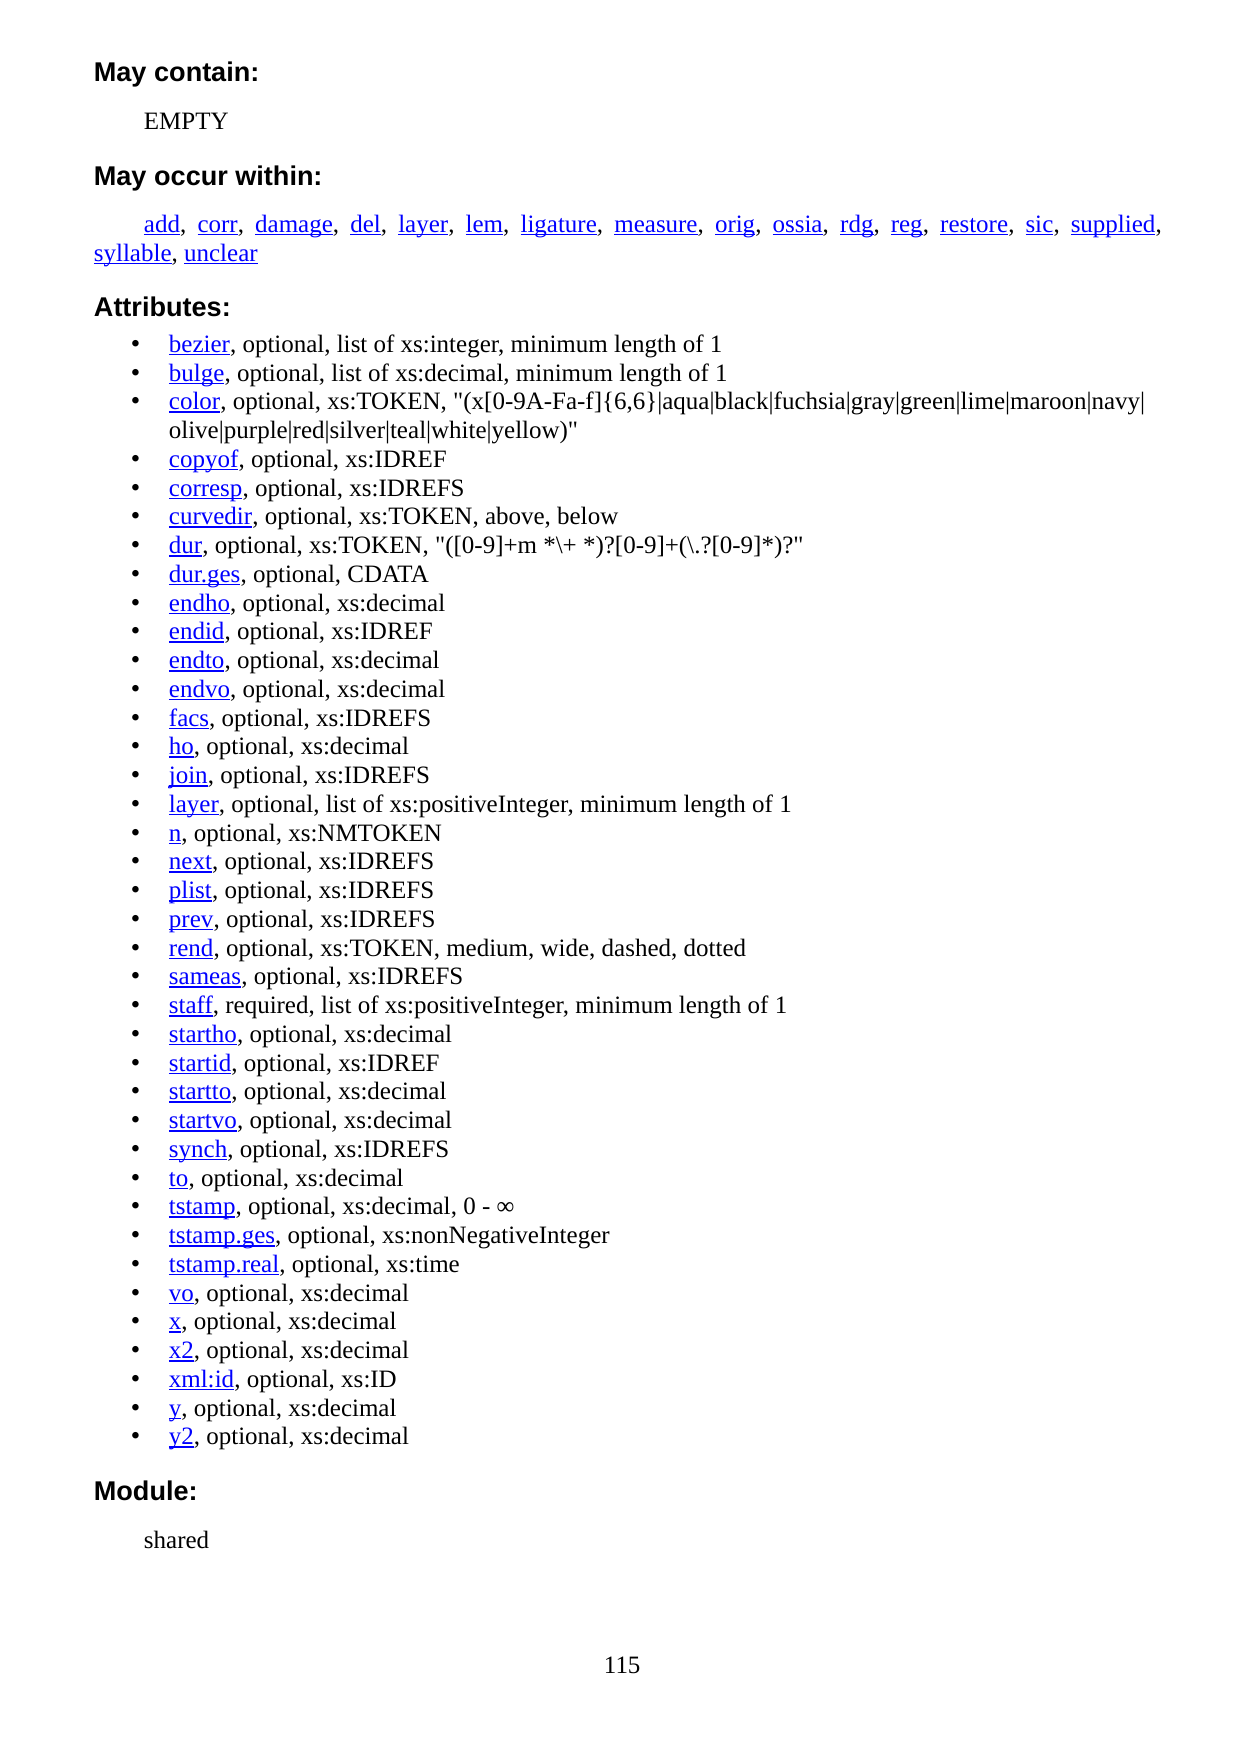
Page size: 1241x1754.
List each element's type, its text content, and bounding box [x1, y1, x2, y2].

subtitle May contain: [94, 56, 1162, 87]
list copyof, optional, xs:IDREF [131, 444, 1162, 473]
list next, optional, xs:IDREFS [131, 846, 1162, 875]
list endto, optional, xs:decimal [131, 645, 1162, 674]
list synch, optional, xs:IDREFS [131, 1134, 1162, 1163]
list ho, optional, xs:decimal [131, 731, 1162, 760]
list endho, optional, xs:decimal [131, 588, 1162, 616]
list endid, optional, xs:IDREF [131, 616, 1162, 645]
list startho, optional, xs:decimal [131, 1019, 1162, 1048]
list staff, required, list of xs:positiveInteger, minimum length of 1 [131, 990, 1162, 1019]
list layer, optional, list of xs:positiveInteger, minimum length of 1 [131, 789, 1162, 818]
list facs, optional, xs:IDREFS [131, 703, 1162, 731]
list to, optional, xs:decimal [131, 1163, 1162, 1191]
text shared [94, 1525, 1162, 1553]
list startto, optional, xs:decimal [131, 1076, 1162, 1105]
list y2, optional, xs:decimal [131, 1421, 1162, 1450]
list prev, optional, xs:IDREFS [131, 904, 1162, 933]
list y, optional, xs:decimal [131, 1393, 1162, 1421]
list bezier, optional, list of xs:integer, minimum length of 1 [131, 329, 1162, 358]
list join, optional, xs:IDREFS [131, 760, 1162, 789]
list n, optional, xs:NMTOKEN [131, 818, 1162, 846]
list rend, optional, xs:TOKEN, medium, wide, dashed, dotted [131, 933, 1162, 961]
list tstamp.real, optional, xs:time [131, 1249, 1162, 1278]
text EMPTY [94, 106, 1162, 134]
list tstamp, optional, xs:decimal, 0 - ∞ [131, 1191, 1162, 1220]
list tstamp.ges, optional, xs:nonNegativeInteger [131, 1220, 1162, 1249]
list startid, optional, xs:IDREF [131, 1048, 1162, 1076]
list x, optional, xs:decimal [131, 1306, 1162, 1335]
subtitle May occur within: [94, 159, 1162, 191]
list endvo, optional, xs:decimal [131, 674, 1162, 703]
list xml:id, optional, xs:ID [131, 1364, 1162, 1393]
list x2, optional, xs:decimal [131, 1335, 1162, 1364]
list startvo, optional, xs:decimal [131, 1105, 1162, 1134]
list dur.ges, optional, CDATA [131, 559, 1162, 588]
list dur, optional, xs:TOKEN, "([0-9]+m *\+ *)?[0-9]+(\.?[0-9]*)?" [131, 530, 1162, 559]
list corresp, optional, xs:IDREFS [131, 473, 1162, 501]
subtitle Module: [94, 1475, 1162, 1506]
list vo, optional, xs:decimal [131, 1278, 1162, 1306]
list bulge, optional, list of xs:decimal, minimum length of 1 [131, 358, 1162, 386]
list curvedir, optional, xs:TOKEN, above, below [131, 501, 1162, 530]
list plist, optional, xs:IDREFS [131, 875, 1162, 904]
text add, corr, damage, del, layer, lem, ligature, measure, orig, ossia, rdg, reg, restore, sic, supplied, syllable, unclear [94, 209, 1162, 266]
list color, optional, xs:TOKEN, "(x[0-9A-Fa-f]{6,6}|aqua|black|fuchsia|gray|green|lime|maroon|navy|olive|purple|red|silver|teal|white|yellow)" [131, 386, 1162, 444]
subtitle Attributes: [94, 291, 1162, 323]
list sameas, optional, xs:IDREFS [131, 961, 1162, 990]
